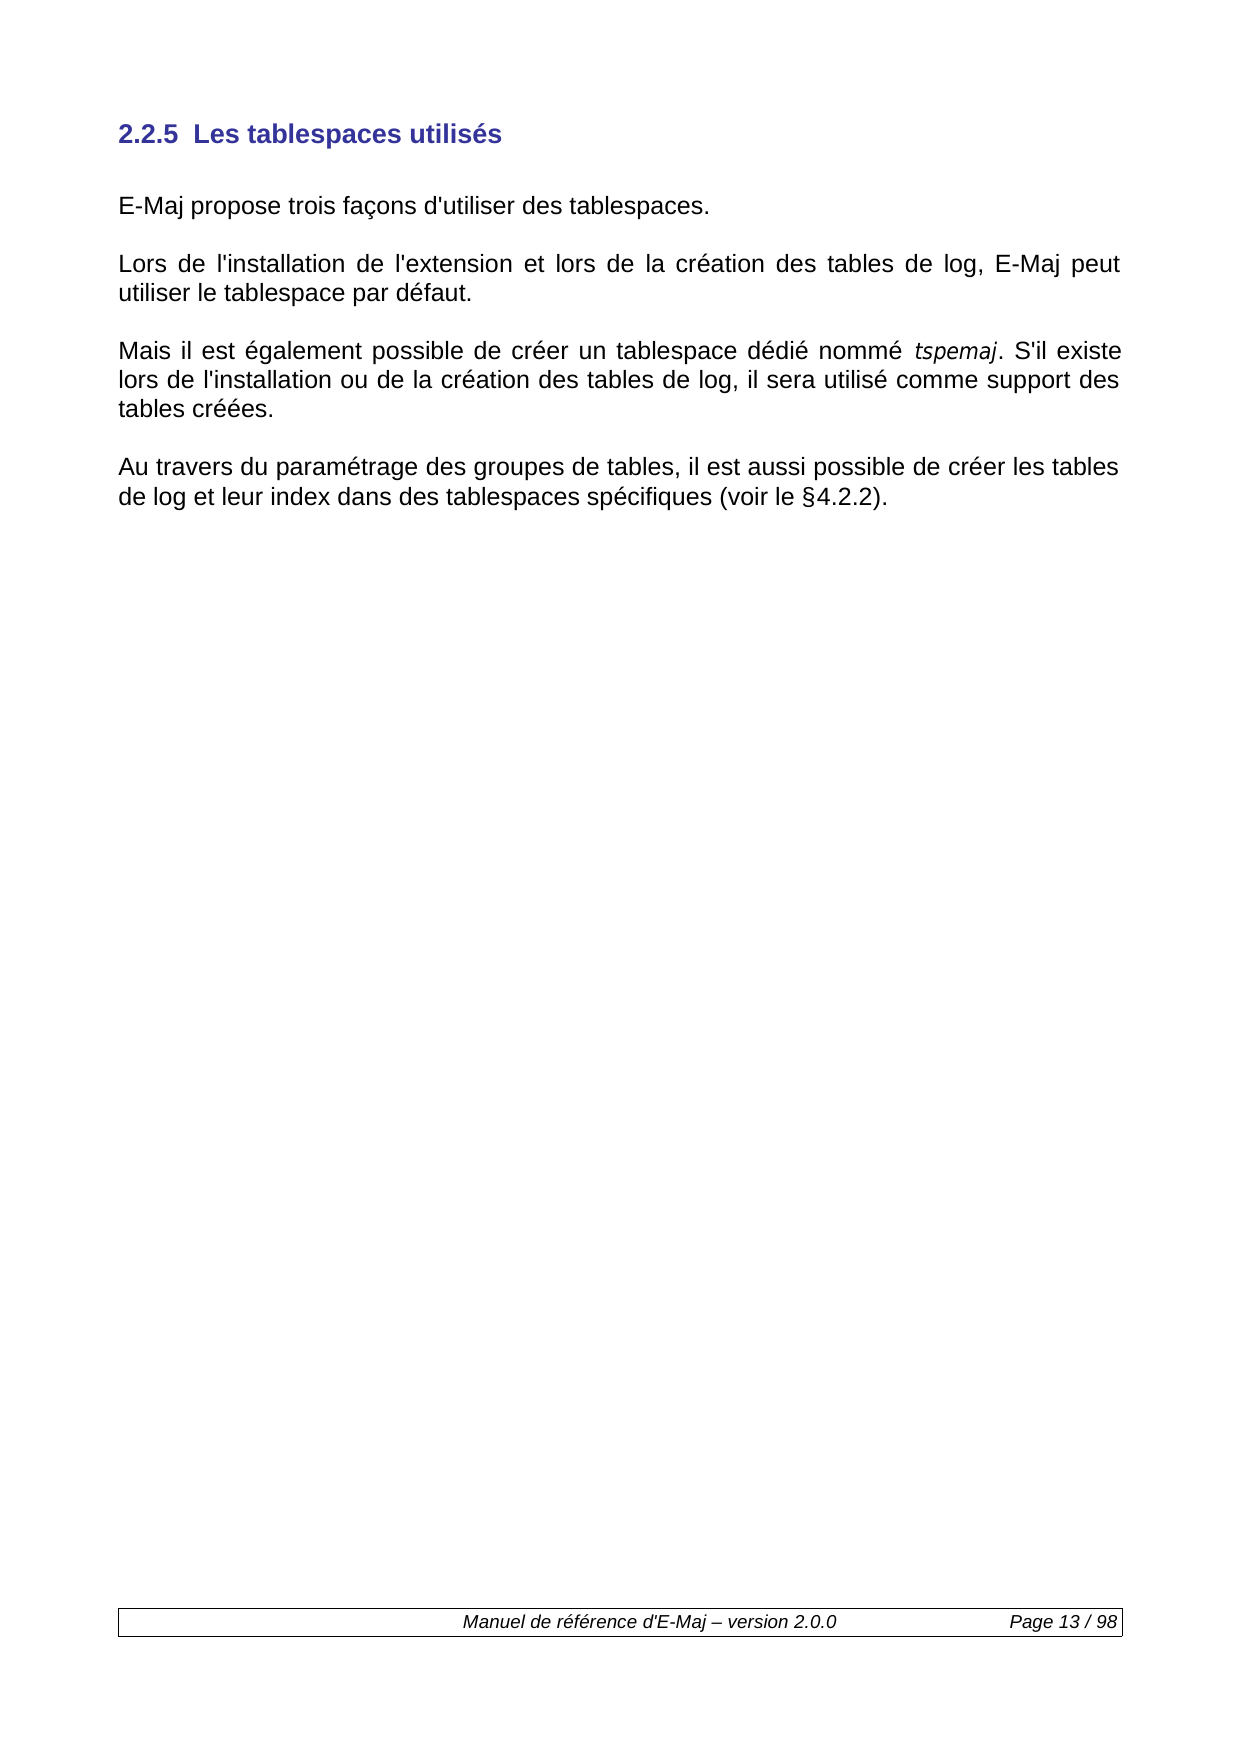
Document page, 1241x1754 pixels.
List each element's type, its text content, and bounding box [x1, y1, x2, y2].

text Au travers du paramétrage des groupes de tables, il est aussi possible de créer les tables de log et leur index dans des tablespaces spécifiques (voir le §4.2.2). [118, 452, 1122, 510]
text E-Maj propose trois façons d'utiliser des tablespaces. [118, 191, 1122, 220]
text Mais il est également possible de créer un tablespace dédié nommé tspemaj. S'il existe lors de l'installation ou de la création des tables de log, il sera utilisé comme support des tables créées. [118, 336, 1122, 423]
text Lors de l'installation de l'extension et lors de la création des tables de log, E-Maj peut utiliser le tablespace par défaut. [118, 249, 1122, 307]
subtitle Les tablespaces utilisés [118, 118, 1122, 149]
